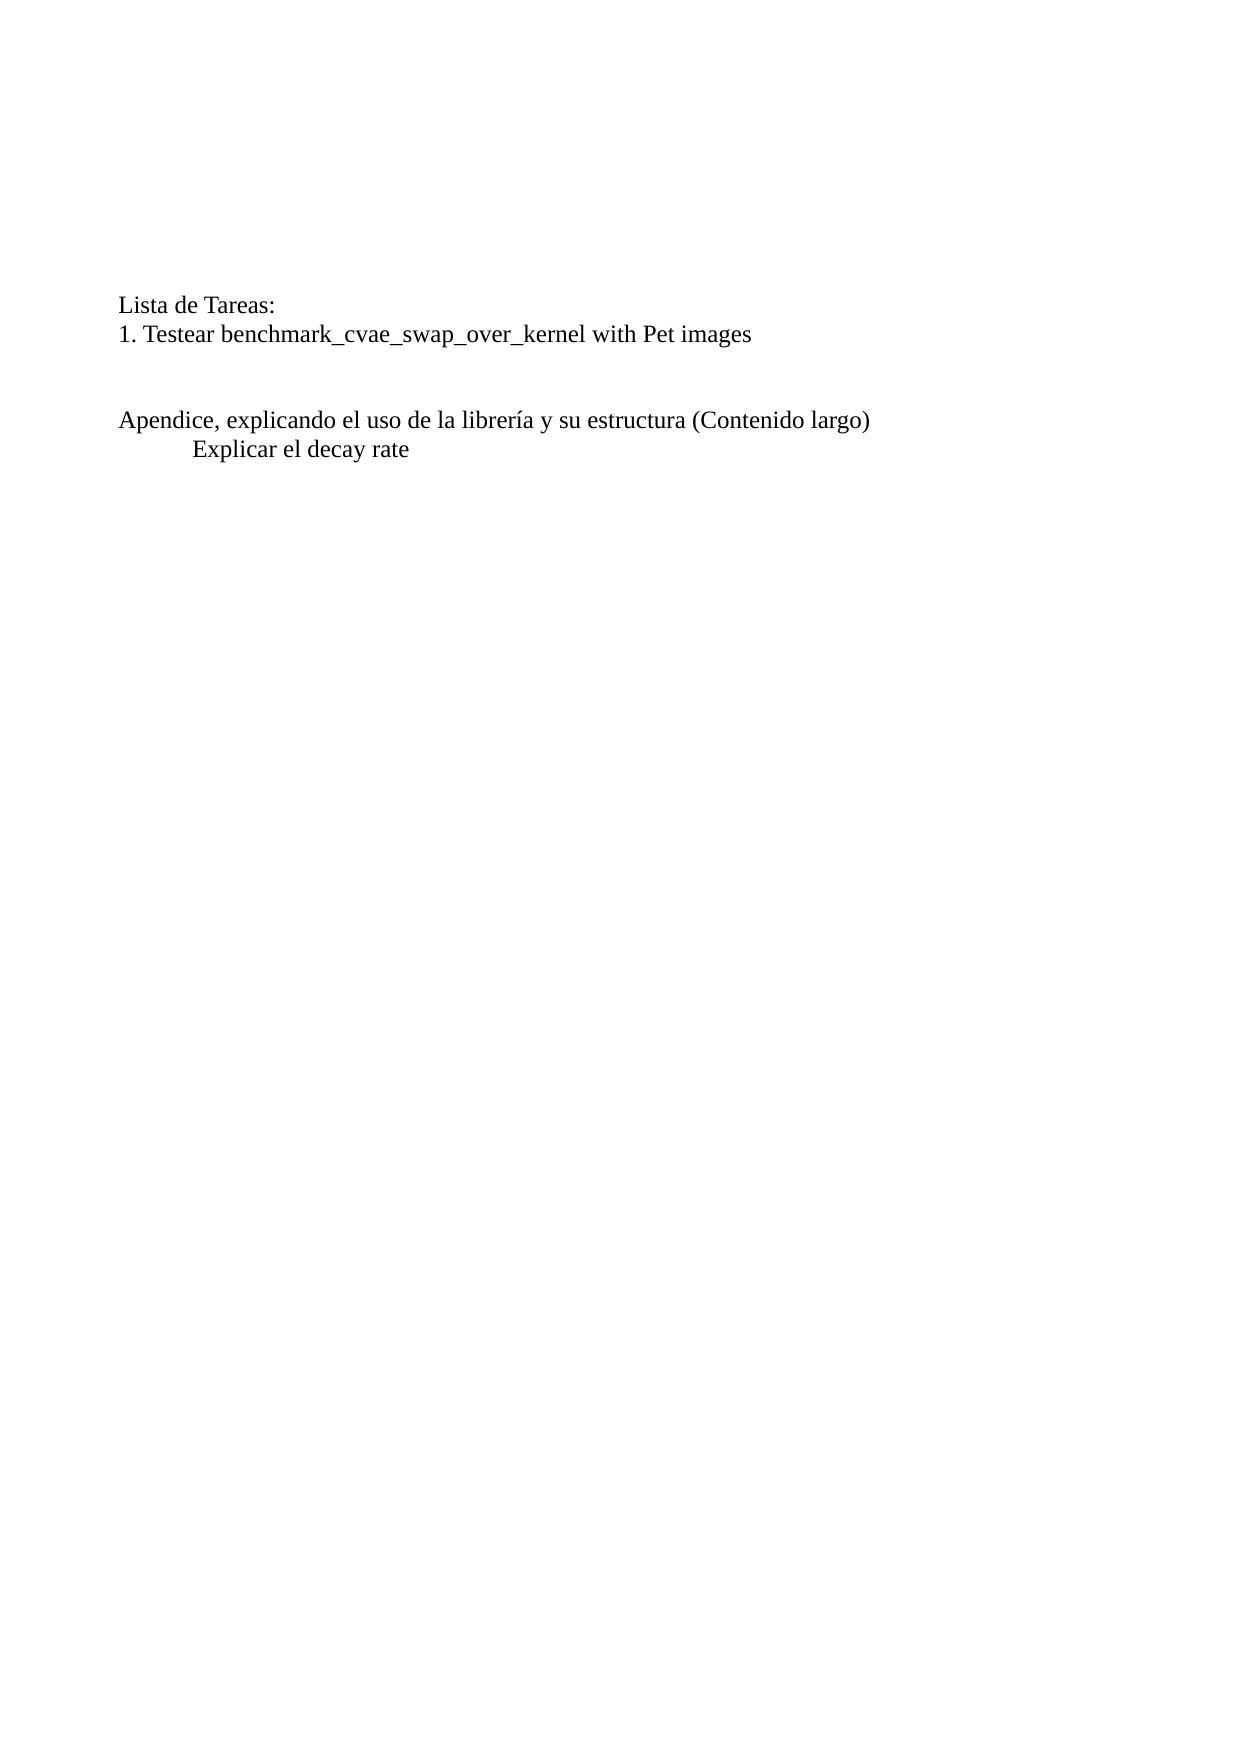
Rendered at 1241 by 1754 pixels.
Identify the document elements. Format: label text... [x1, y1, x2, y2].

text Apendice, explicando el uso de la librería y su estructura (Contenido largo) [118, 406, 1122, 434]
text 1. Testear benchmark_cvae_swap_over_kernel with Pet images [118, 319, 1122, 348]
text Explicar el decay rate [118, 434, 1122, 463]
text Lista de Tareas: [118, 291, 1122, 319]
